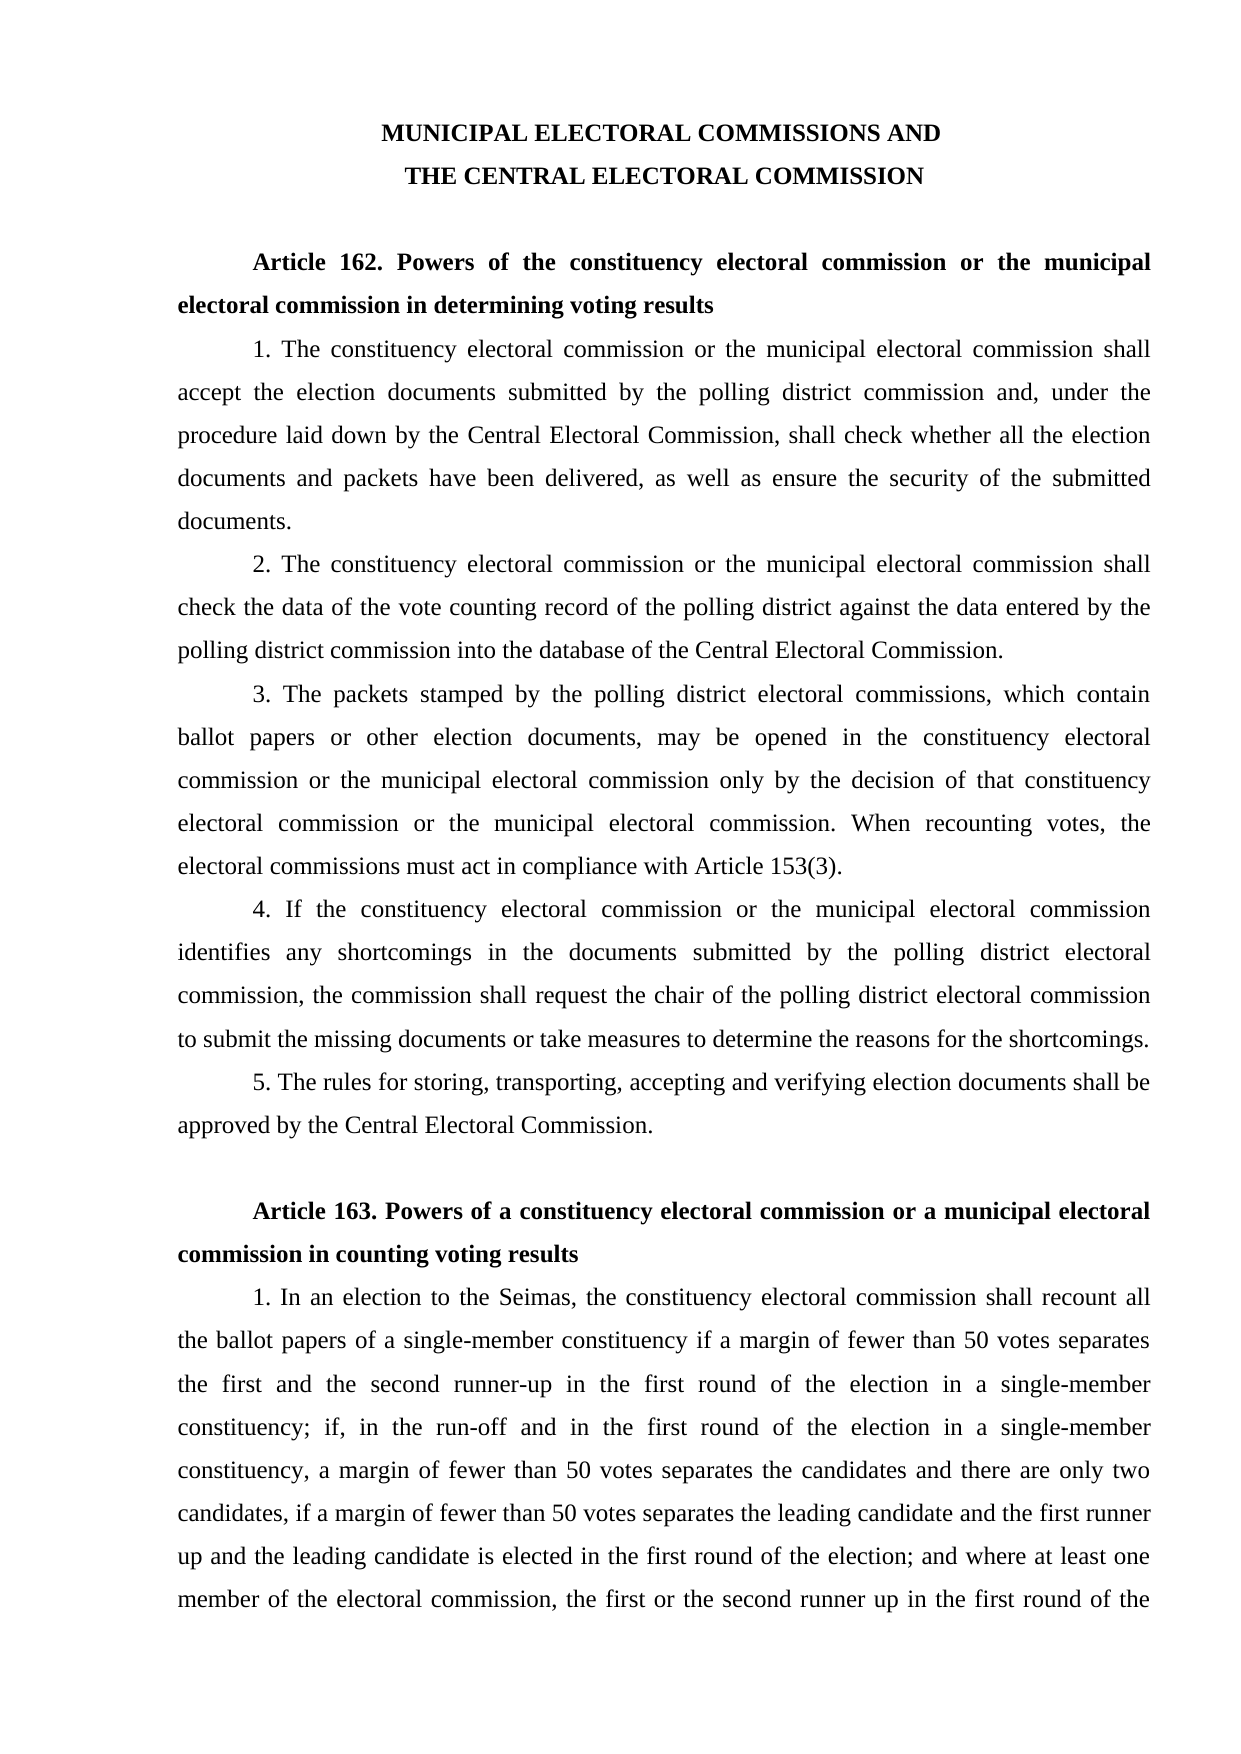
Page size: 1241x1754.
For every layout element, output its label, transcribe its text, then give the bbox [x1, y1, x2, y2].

text 1. In an election to the Seimas, the constituency electoral commission shall recount all the ballot papers of a single-member constituency if a margin of fewer than 50 votes separates the first and the second runner-up in the first round of the election in a single-member constituency; if, in the run-off and in the first round of the election in a single-member constituency, a margin of fewer than 50 votes separates the candidates and there are only two candidates, if a margin of fewer than 50 votes separates the leading candidate and the first runner up and the leading candidate is elected in the first round of the election; and where at least one member of the electoral commission, the first or the second runner up in the first round of the [177, 1282, 1152, 1613]
text Article 163. Powers of a constituency electoral commission or a municipal electoral commission in counting voting results [177, 1196, 1152, 1268]
text 1. The constituency electoral commission or the municipal electoral commission shall accept the election documents submitted by the polling district commission and, under the procedure laid down by the Central Electoral Commission, shall check whether all the election documents and packets have been delivered, as well as ensure the security of the submitted documents. [177, 334, 1152, 535]
text 5. The rules for storing, transporting, accepting and verifying election documents shall be approved by the Central Electoral Commission. [177, 1067, 1152, 1139]
text 4. If the constituency electoral commission or the municipal electoral commission identifies any shortcomings in the documents submitted by the polling district electoral commission, the commission shall request the chair of the polling district electoral commission to submit the missing documents or take measures to determine the reasons for the shortcomings. [177, 894, 1152, 1052]
text Article 162. Powers of the constituency electoral commission or the municipal electoral commission in determining voting results [177, 247, 1152, 319]
text 2. The constituency electoral commission or the municipal electoral commission shall check the data of the vote counting record of the polling district against the data entered by the polling district commission into the database of the Central Electoral Commission. [177, 549, 1152, 664]
text 3. The packets stamped by the polling district electoral commissions, which contain ballot papers or other election documents, may be opened in the constituency electoral commission or the municipal electoral commission only by the decision of that constituency electoral commission or the municipal electoral commission. When recounting votes, the electoral commissions must act in compliance with Article 153(3). [177, 679, 1152, 880]
text THE CENTRAL ELECTORAL COMMISSION [177, 161, 1152, 190]
text MUNICIPAL ELECTORAL COMMISSIONS AND [177, 118, 1152, 147]
